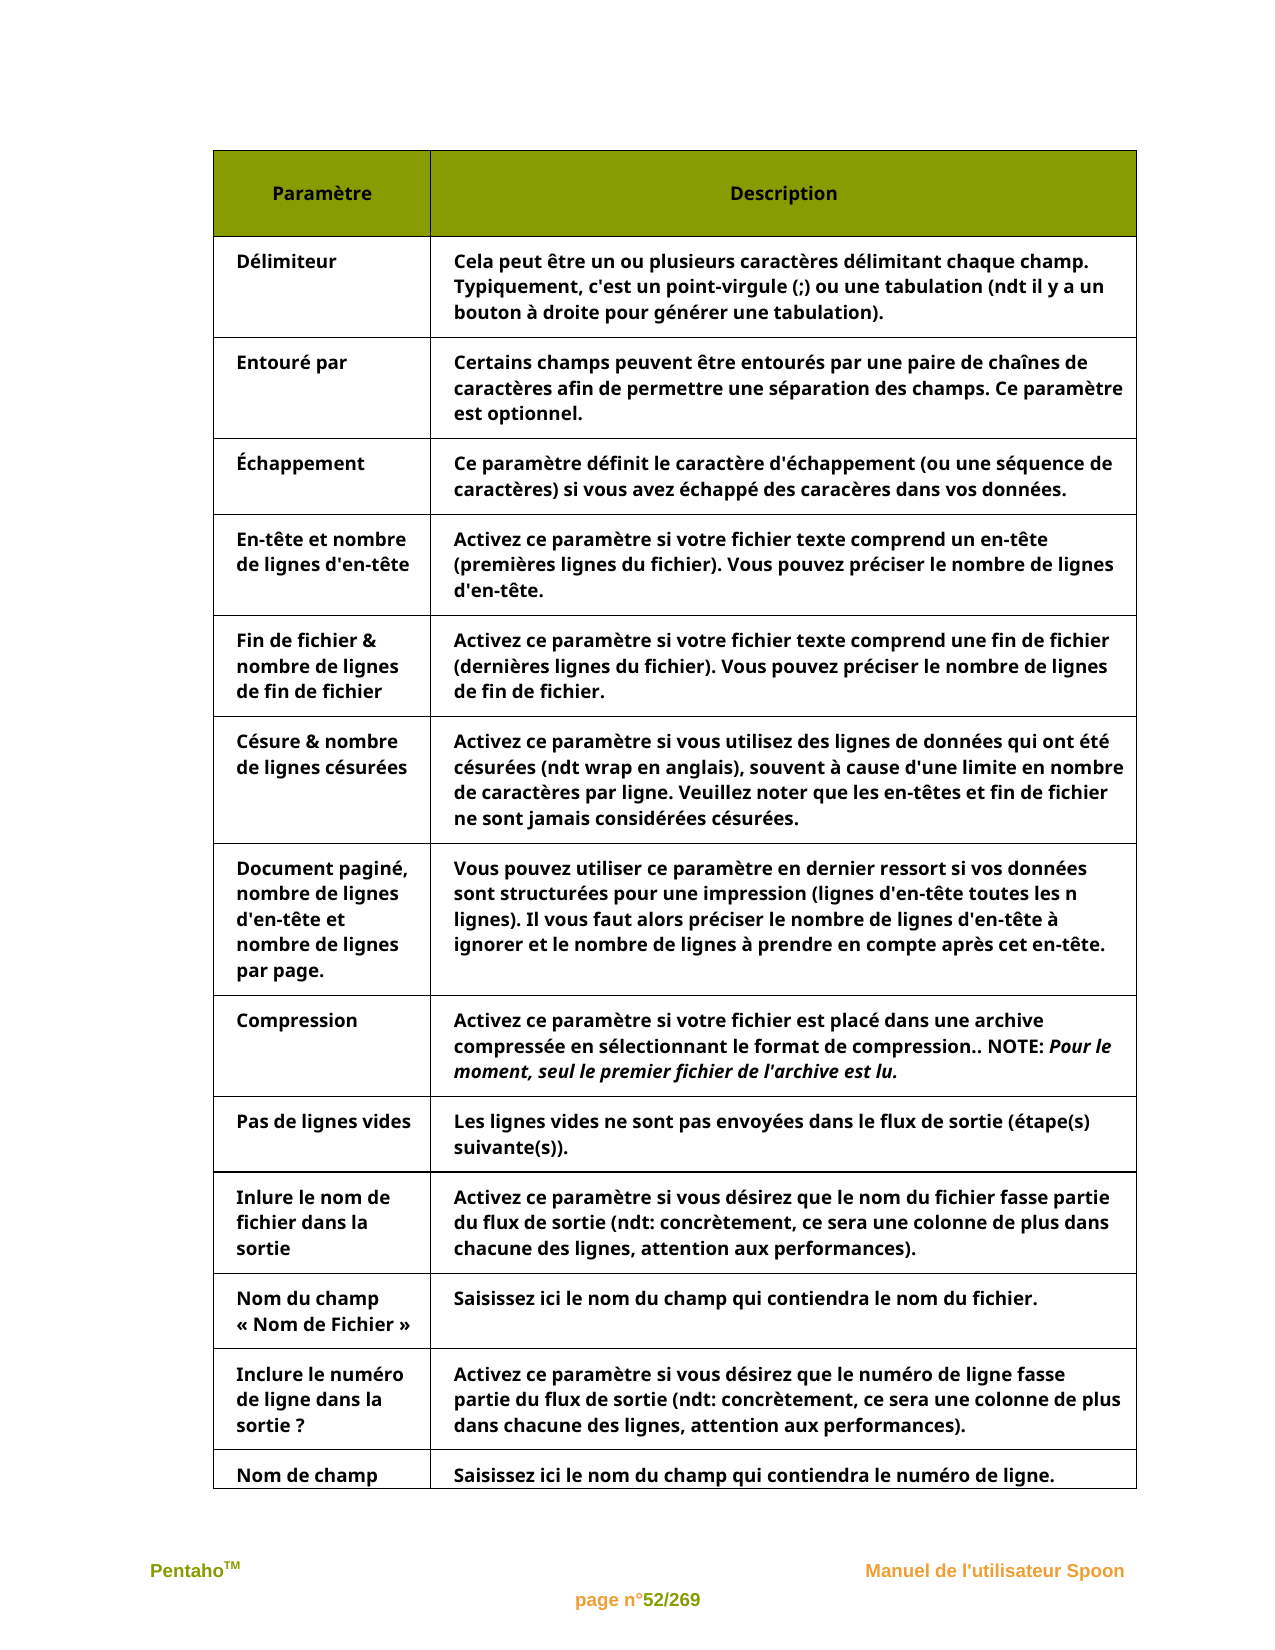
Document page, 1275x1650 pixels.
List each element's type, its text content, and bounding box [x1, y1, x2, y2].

table_cell Activez ce paramètre si vous désirez que le numéro de ligne fasse partie du flux de sortie (ndt: concrètement, ce sera une colonne de plus dans chacune des lignes, attention aux performances). [431, 1349, 1136, 1449]
table_cell Césure & nombre de lignes césurées [214, 717, 430, 842]
table_cell Compression [214, 996, 430, 1096]
table_cell Activez ce paramètre si vous utilisez des lignes de données qui ont été césurées (ndt wrap en anglais), souvent à cause d'une limite en nombre de caractères par ligne. Veuillez noter que les en-têtes et fin de fichier ne sont jamais considérées césurées. [431, 717, 1136, 842]
table_cell En-tête et nombre de lignes d'en-tête [214, 515, 430, 614]
table_cell Document paginé, nombre de lignes d'en-tête et nombre de lignes par page. [214, 844, 430, 994]
table_cell Les lignes vides ne sont pas envoyées dans le flux de sortie (étape(s) suivante(s)). [431, 1097, 1136, 1171]
table_cell Activez ce paramètre si vous désirez que le nom du fichier fasse partie du flux de sortie (ndt: concrètement, ce sera une colonne de plus dans chacune des lignes, attention aux performances). [431, 1173, 1136, 1272]
table_cell Saisissez ici le nom du champ qui contiendra le nom du fichier. [431, 1274, 1136, 1348]
table_cell Nom du champ « Nom de Fichier » [214, 1274, 430, 1348]
table_header Description [431, 151, 1136, 236]
table_cell Délimiteur [214, 237, 430, 337]
table_cell Certains champs peuvent être entourés par une paire de chaînes de caractères afin de permettre une séparation des champs. Ce paramètre est optionnel. [431, 338, 1136, 438]
table_cell Nom de champ [214, 1450, 430, 1488]
table_cell Cela peut être un ou plusieurs caractères délimitant chaque champ. Typiquement, c'est un point-virgule (;) ou une tabulation (ndt il y a un bouton à droite pour générer une tabulation). [431, 237, 1136, 337]
table_cell Entouré par [214, 338, 430, 438]
table_cell Inlure le nom de fichier dans la sortie [214, 1173, 430, 1272]
table_cell Saisissez ici le nom du champ qui contiendra le numéro de ligne. [431, 1450, 1136, 1488]
table_header Paramètre [214, 151, 430, 236]
table_cell Fin de fichier & nombre de lignes de fin de fichier [214, 616, 430, 716]
table_cell Vous pouvez utiliser ce paramètre en dernier ressort si vos données sont structurées pour une impression (lignes d'en-tête toutes les n lignes). Il vous faut alors préciser le nombre de lignes d'en-tête à ignorer et le nombre de lignes à prendre en compte après cet en-tête. [431, 844, 1136, 994]
table_cell Ce paramètre définit le caractère d'échappement (ou une séquence de caractères) si vous avez échappé des caracères dans vos données. [431, 439, 1136, 513]
table_cell Activez ce paramètre si votre fichier texte comprend une fin de fichier (dernières lignes du fichier). Vous pouvez préciser le nombre de lignes de fin de fichier. [431, 616, 1136, 716]
table_cell Inclure le numéro de ligne dans la sortie ? [214, 1349, 430, 1449]
table_cell Activez ce paramètre si votre fichier est placé dans une archive compressée en sélectionnant le format de compression.. NOTE: Pour le moment, seul le premier fichier de l'archive est lu. [431, 996, 1136, 1096]
table_cell Activez ce paramètre si votre fichier texte comprend un en-tête (premières lignes du fichier). Vous pouvez préciser le nombre de lignes d'en-tête. [431, 515, 1136, 614]
table_cell Échappement [214, 439, 430, 513]
table_cell Pas de lignes vides [214, 1097, 430, 1171]
